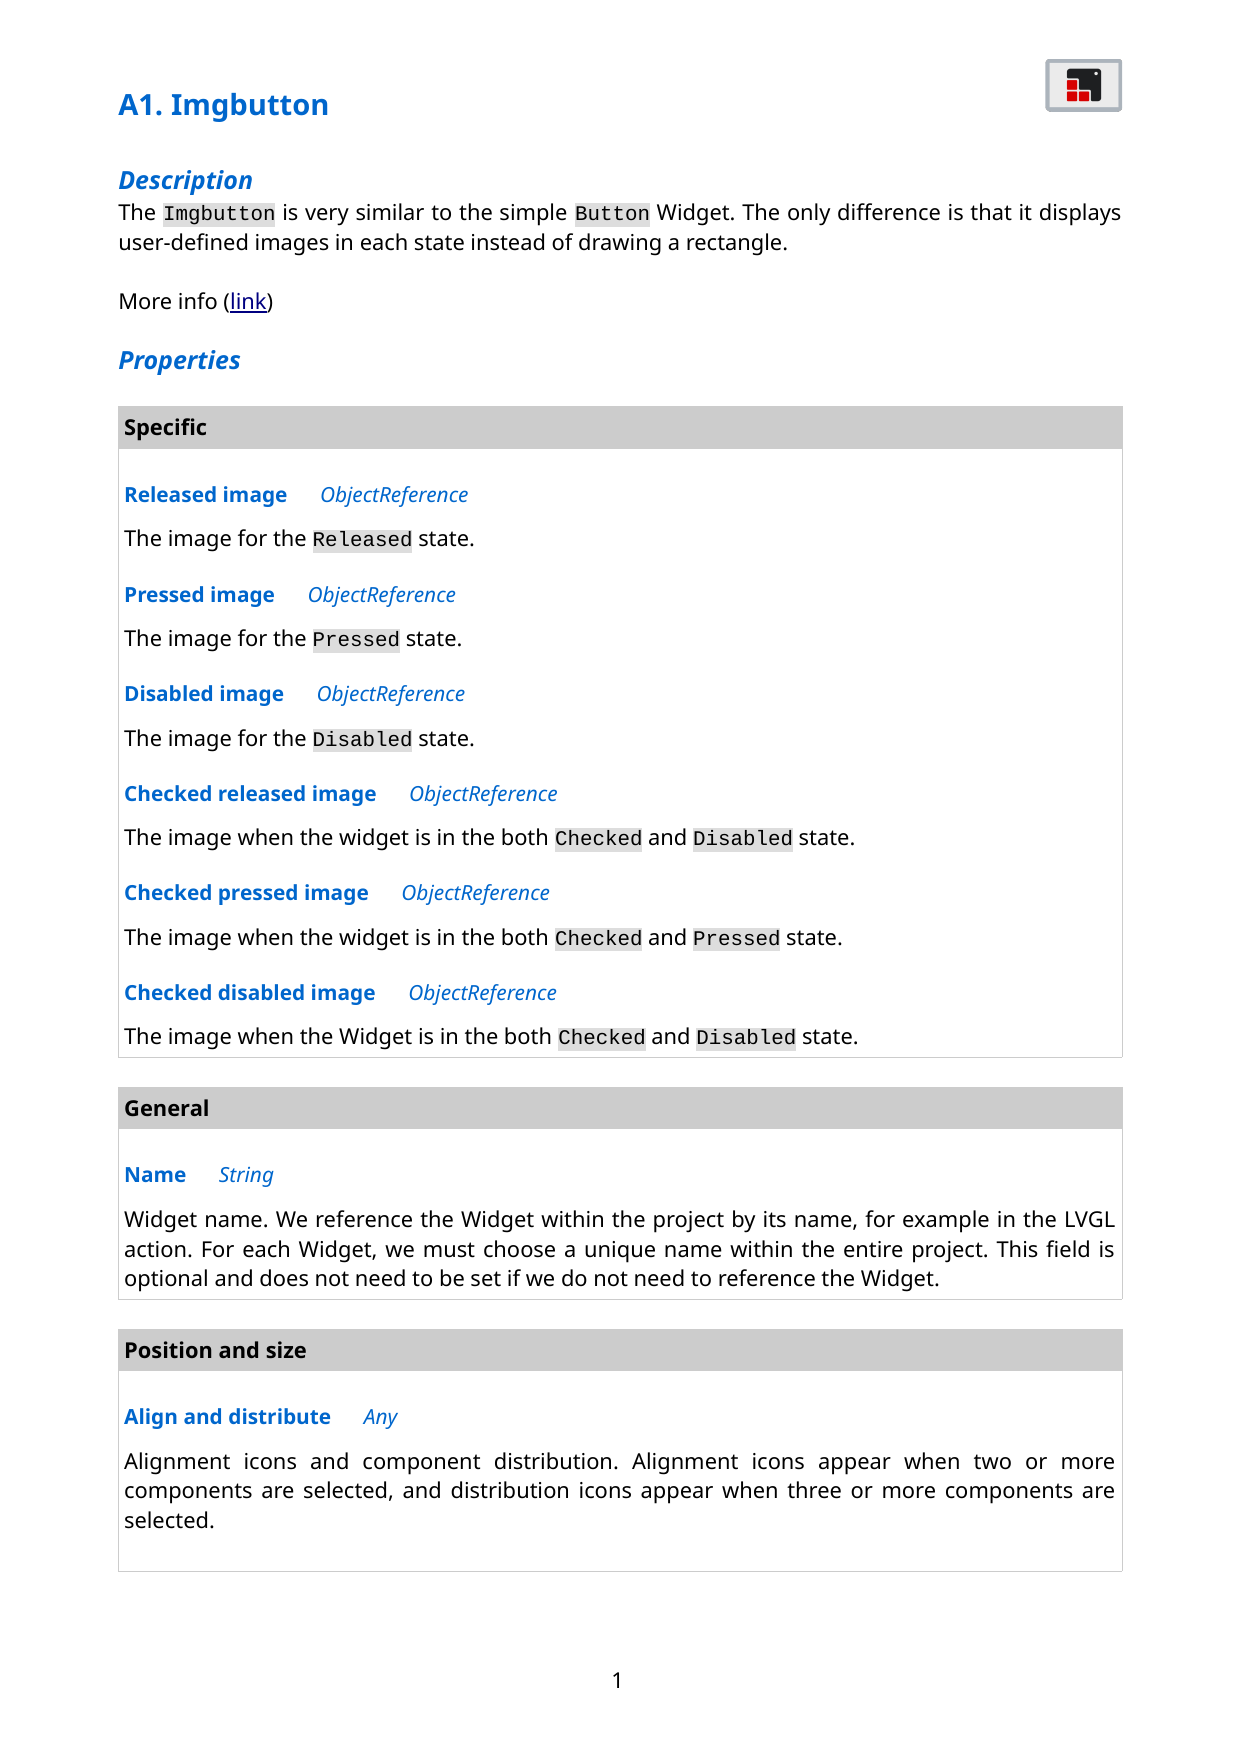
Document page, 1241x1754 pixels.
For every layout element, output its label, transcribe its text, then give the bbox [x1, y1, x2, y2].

table_header Specific [119, 407, 1122, 448]
table_header General [119, 1088, 1122, 1128]
table_cell Align and distribute Any Alignment icons and component distribution. Alignment icons appear when two or more components are selected, and distribution icons appear when three or more components are selected. [119, 1371, 1122, 1571]
text More info (link) [118, 286, 1122, 316]
subtitle Imgbutton [118, 84, 1122, 124]
text The Imgbutton is very similar to the simple Button Widget. The only difference is that it displays user-defined images in each state instead of drawing a rectangle. [118, 197, 1122, 256]
picture [1045, 59, 1123, 112]
subtitle Properties [118, 343, 1122, 377]
subtitle Description [118, 163, 1122, 197]
table_cell Released image ObjectReference The image for the Released state. Pressed image ObjectReference The image for the Pressed state. Disabled image ObjectReference The image for the Disabled state. Checked released image ObjectReference The image when the widget is in the both Checked and Disabled state. Checked pressed image ObjectReference The image when the widget is in the both Checked and Pressed state. Checked disabled image ObjectReference The image when the Widget is in the both Checked and Disabled state. [119, 449, 1122, 1057]
table_header Position and size [119, 1330, 1122, 1370]
table_cell Name String Widget name. We reference the Widget within the project by its name, for example in the LVGL action. For each Widget, we must choose a unique name within the entire project. This field is optional and does not need to be set if we do not need to reference the Widget. [119, 1129, 1122, 1299]
